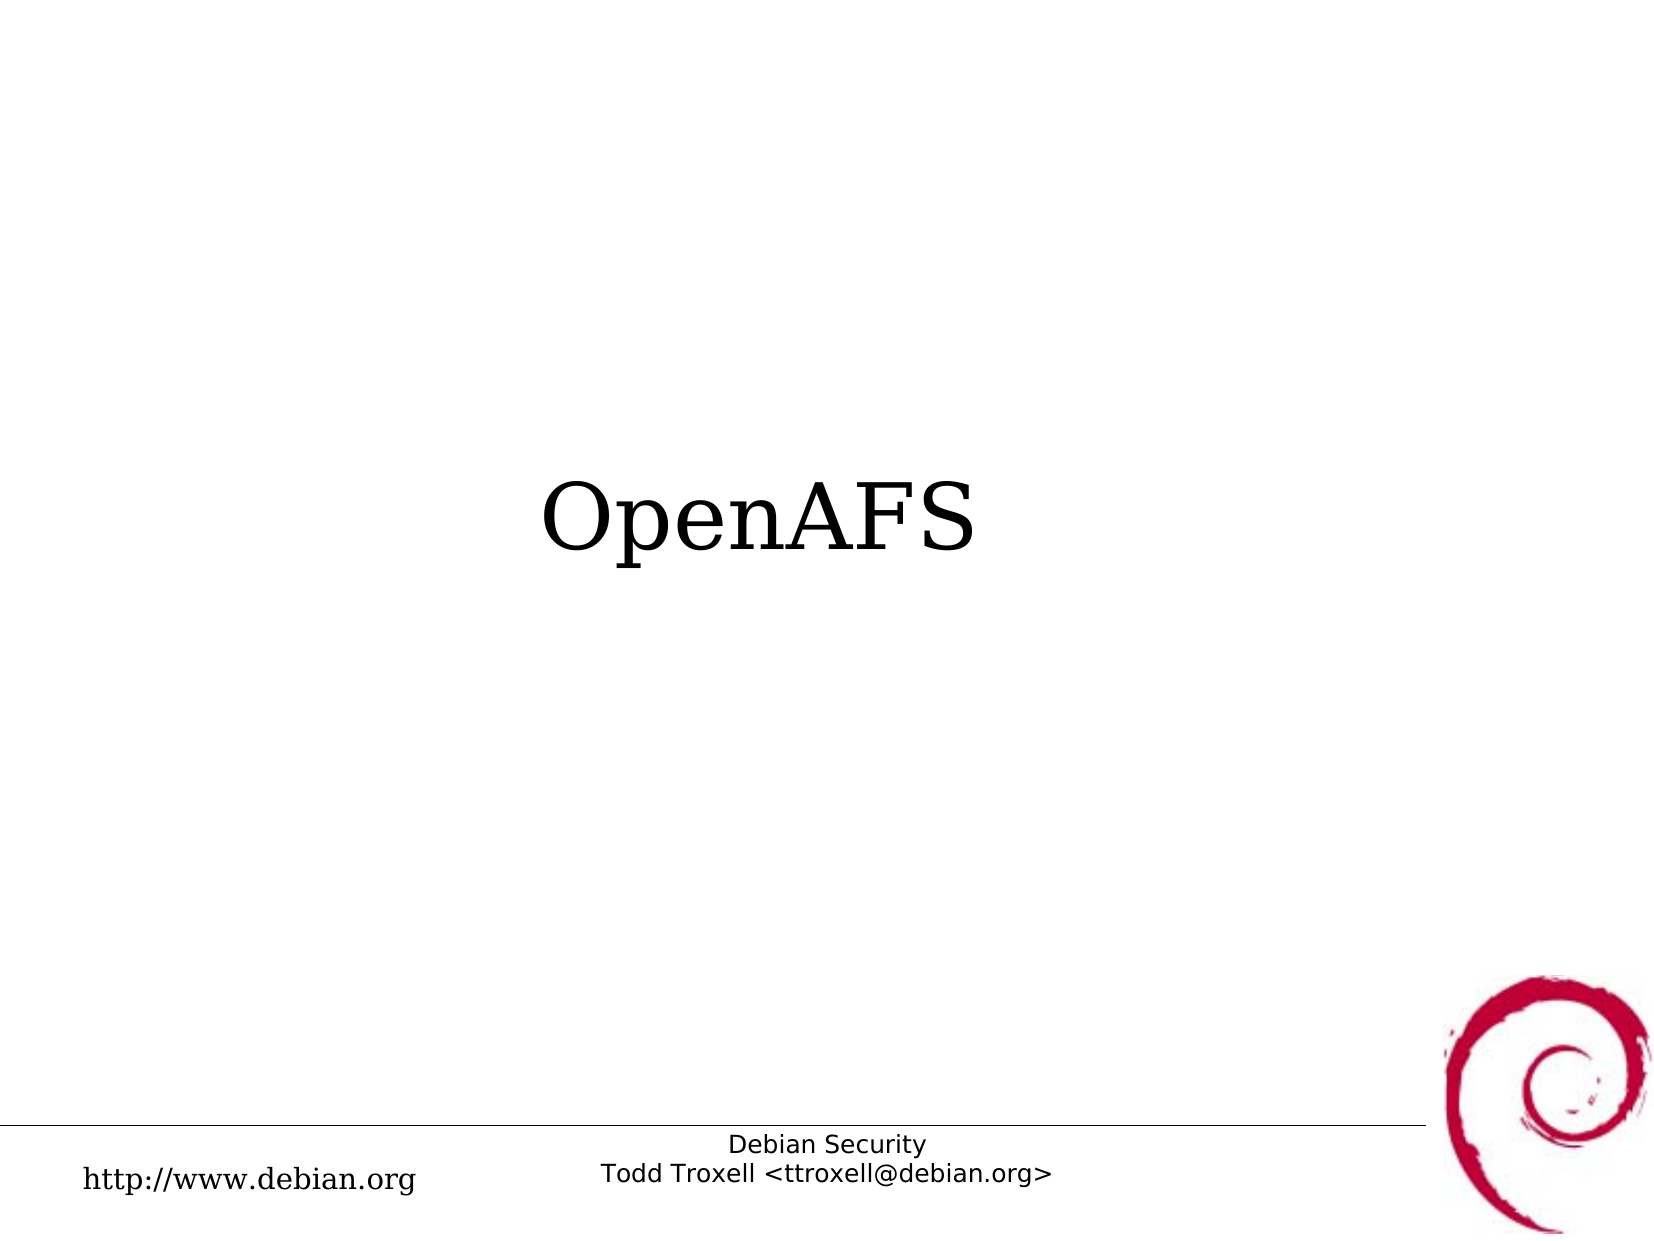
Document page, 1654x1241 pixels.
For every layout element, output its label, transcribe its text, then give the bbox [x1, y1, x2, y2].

picture [1443, 975, 1654, 1234]
text_box OpenAFS [525, 457, 1238, 579]
